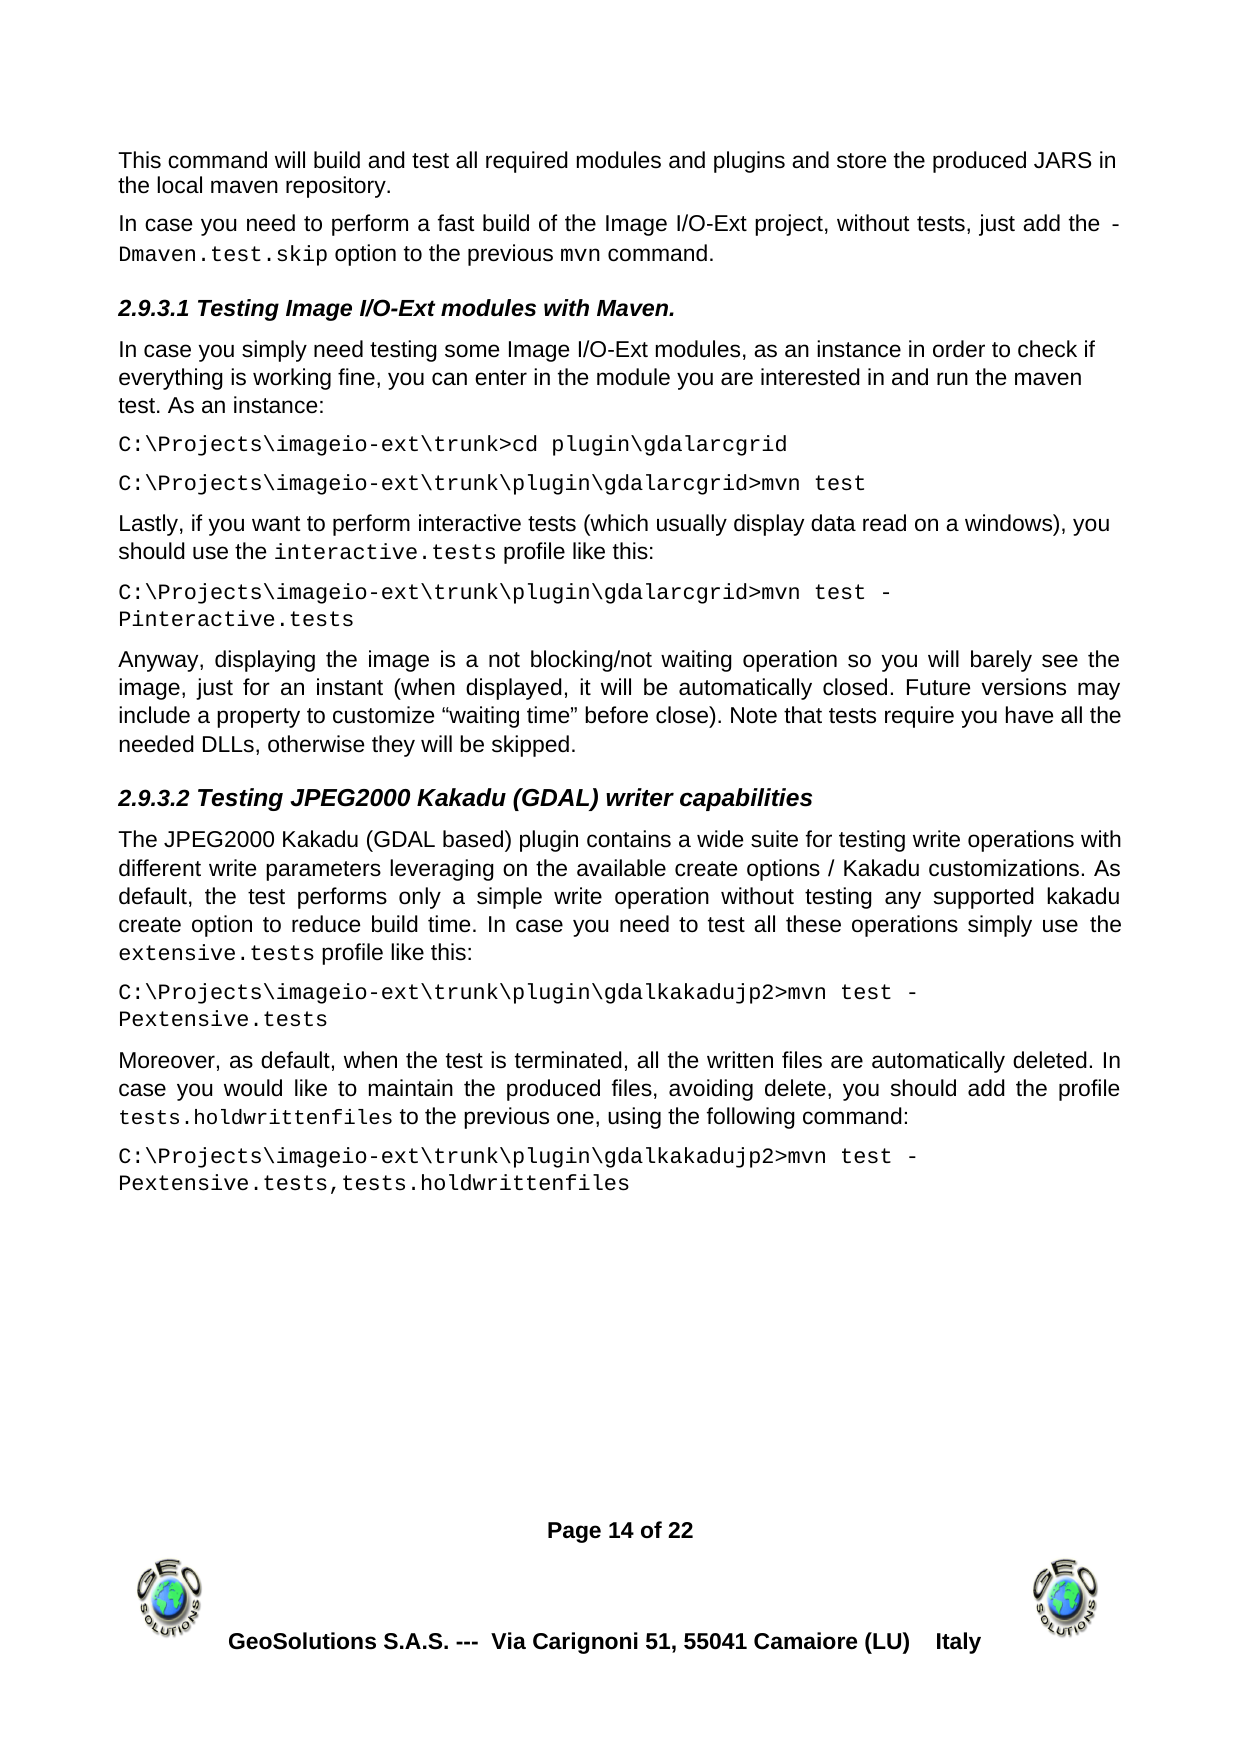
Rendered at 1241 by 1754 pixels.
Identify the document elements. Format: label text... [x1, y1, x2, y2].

text Lastly, if you want to perform interactive tests (which usually display data read on a windows), you should use the interactive.tests profile like this: [118, 511, 1122, 566]
text C:\Projects\imageio-ext\trunk>cd plugin\gdalarcgrid [118, 433, 1122, 458]
text C:\Projects\imageio-ext\trunk\plugin\gdalarcgrid>mvn test [118, 472, 1122, 497]
text C:\Projects\imageio-ext\trunk\plugin\gdalkakadujp2>mvn test -Pextensive.tests [118, 981, 1122, 1033]
text C:\Projects\imageio-ext\trunk\plugin\gdalarcgrid>mvn test -Pinteractive.tests [118, 581, 1122, 633]
subtitle Testing Image I/O-Ext modules with Maven. [118, 296, 1122, 322]
picture [1030, 1552, 1101, 1641]
text Moreover, as default, when the test is terminated, all the written files are automatically deleted. In case you would like to maintain the produced files, avoiding delete, you should add the profile tests.holdwrittenfiles to the previous one, using the following command: [118, 1048, 1122, 1131]
picture [134, 1552, 205, 1641]
text In case you simply need testing some Image I/O-Ext modules, as an instance in order to check if everything is working fine, you can enter in the module you are interested in and run the maven test. As an instance: [118, 337, 1122, 419]
subtitle Testing JPEG2000 Kakadu (GDAL) writer capabilities [118, 784, 1122, 812]
text The JPEG2000 Kakadu (GDAL based) plugin contains a wide suite for testing write operations with different write parameters leveraging on the available create options / Kakadu customizations. As default, the test performs only a simple write operation without testing any supported kakadu create option to reduce build time. In case you need to test all these operations simply use the extensive.tests profile like this: [118, 827, 1122, 967]
text This command will build and test all required modules and plugins and store the produced JARS in the local maven repository. [118, 148, 1122, 199]
text Anyway, displaying the image is a not blocking/not waiting operation so you will barely see the image, just for an instant (when displayed, it will be automatically closed. Future versions may include a property to customize “waiting time” before close). Note that tests require you have all the needed DLLs, otherwise they will be skipped. [118, 647, 1122, 757]
text C:\Projects\imageio-ext\trunk\plugin\gdalkakadujp2>mvn test -Pextensive.tests,tests.holdwrittenfiles [118, 1145, 1122, 1197]
text In case you need to perform a fast build of the Image I/O-Ext project, without tests, just add the -Dmaven.test.skip option to the previous mvn command. [118, 211, 1122, 268]
